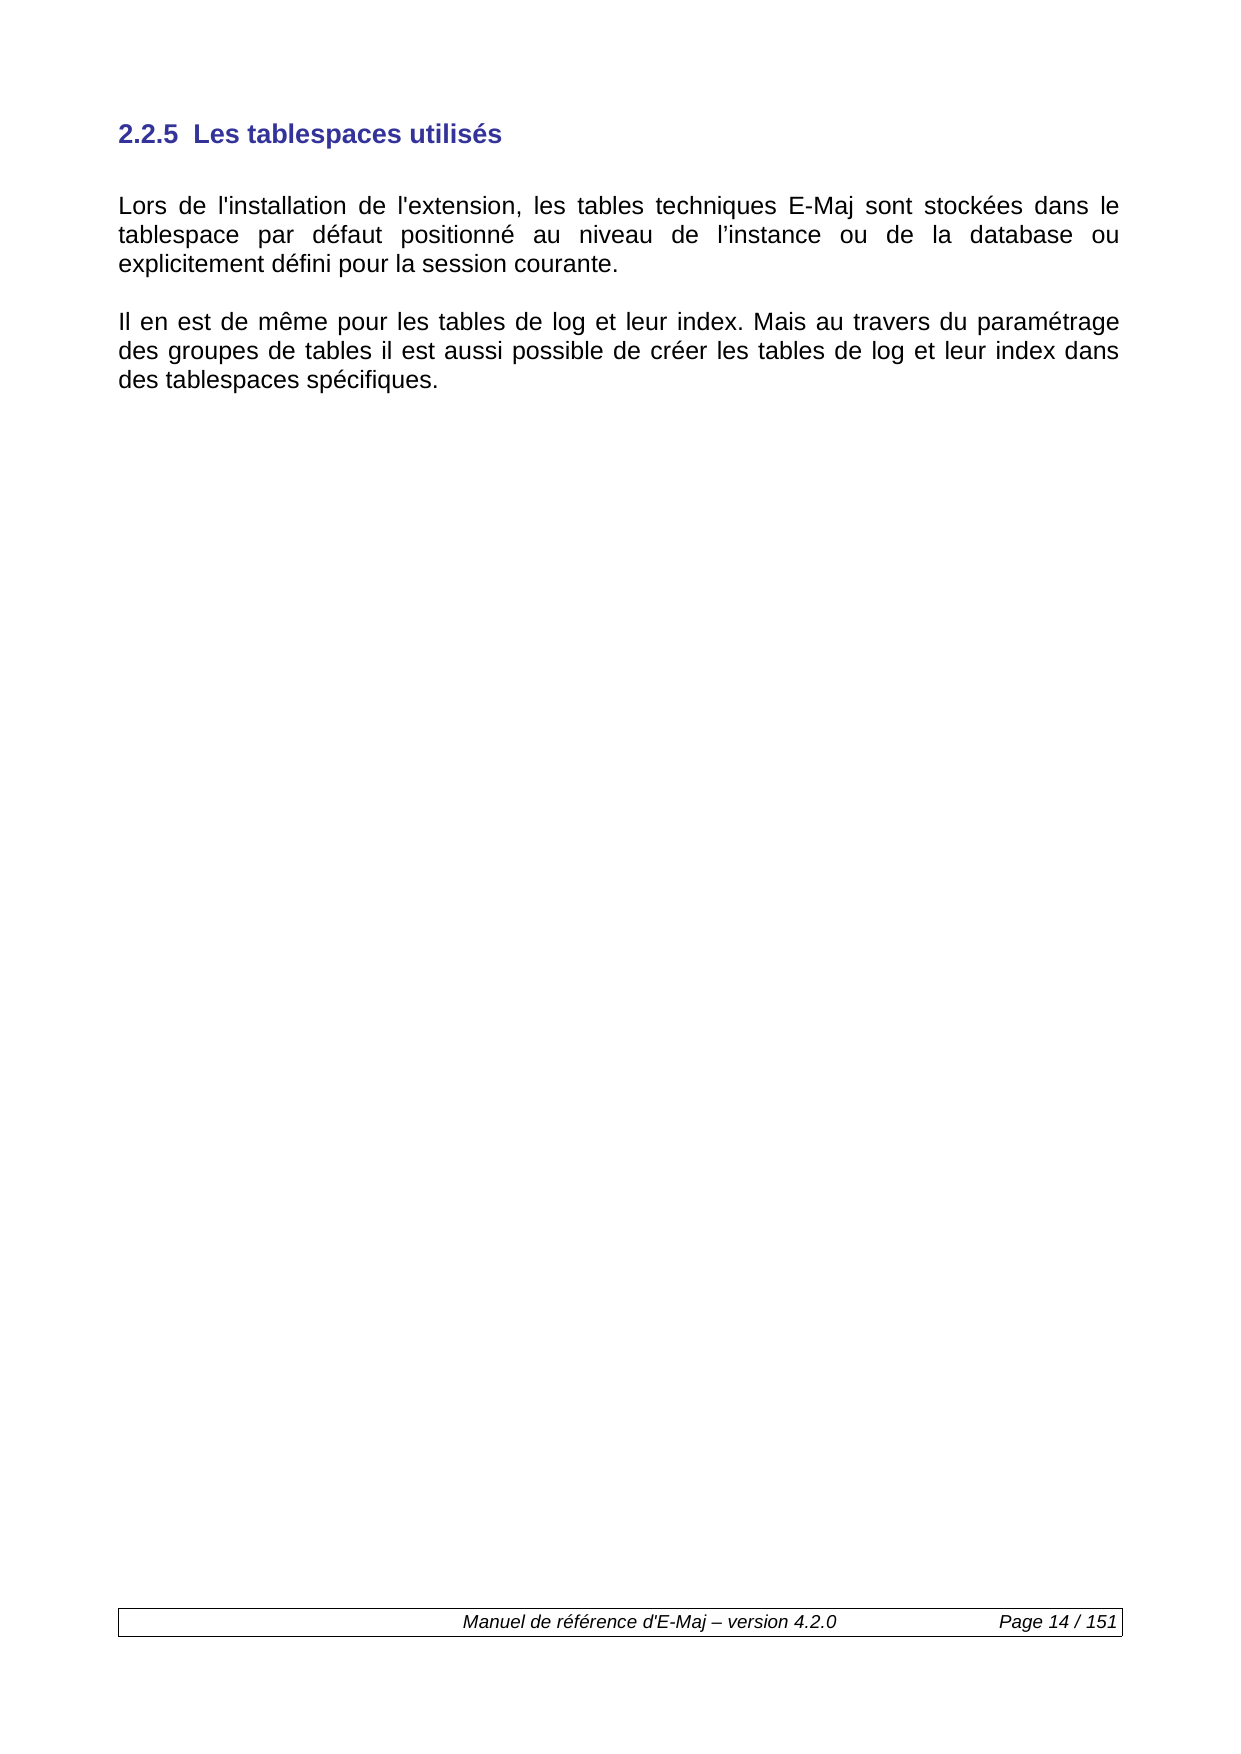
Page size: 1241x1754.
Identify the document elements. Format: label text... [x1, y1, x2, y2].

text Il en est de même pour les tables de log et leur index. Mais au travers du paramétrage des groupes de tables il est aussi possible de créer les tables de log et leur index dans des tablespaces spécifiques. [118, 307, 1122, 394]
subtitle Les tablespaces utilisés [118, 118, 1122, 149]
text Lors de l'installation de l'extension, les tables techniques E-Maj sont stockées dans le tablespace par défaut positionné au niveau de l’instance ou de la database ou explicitement défini pour la session courante. [118, 191, 1122, 278]
